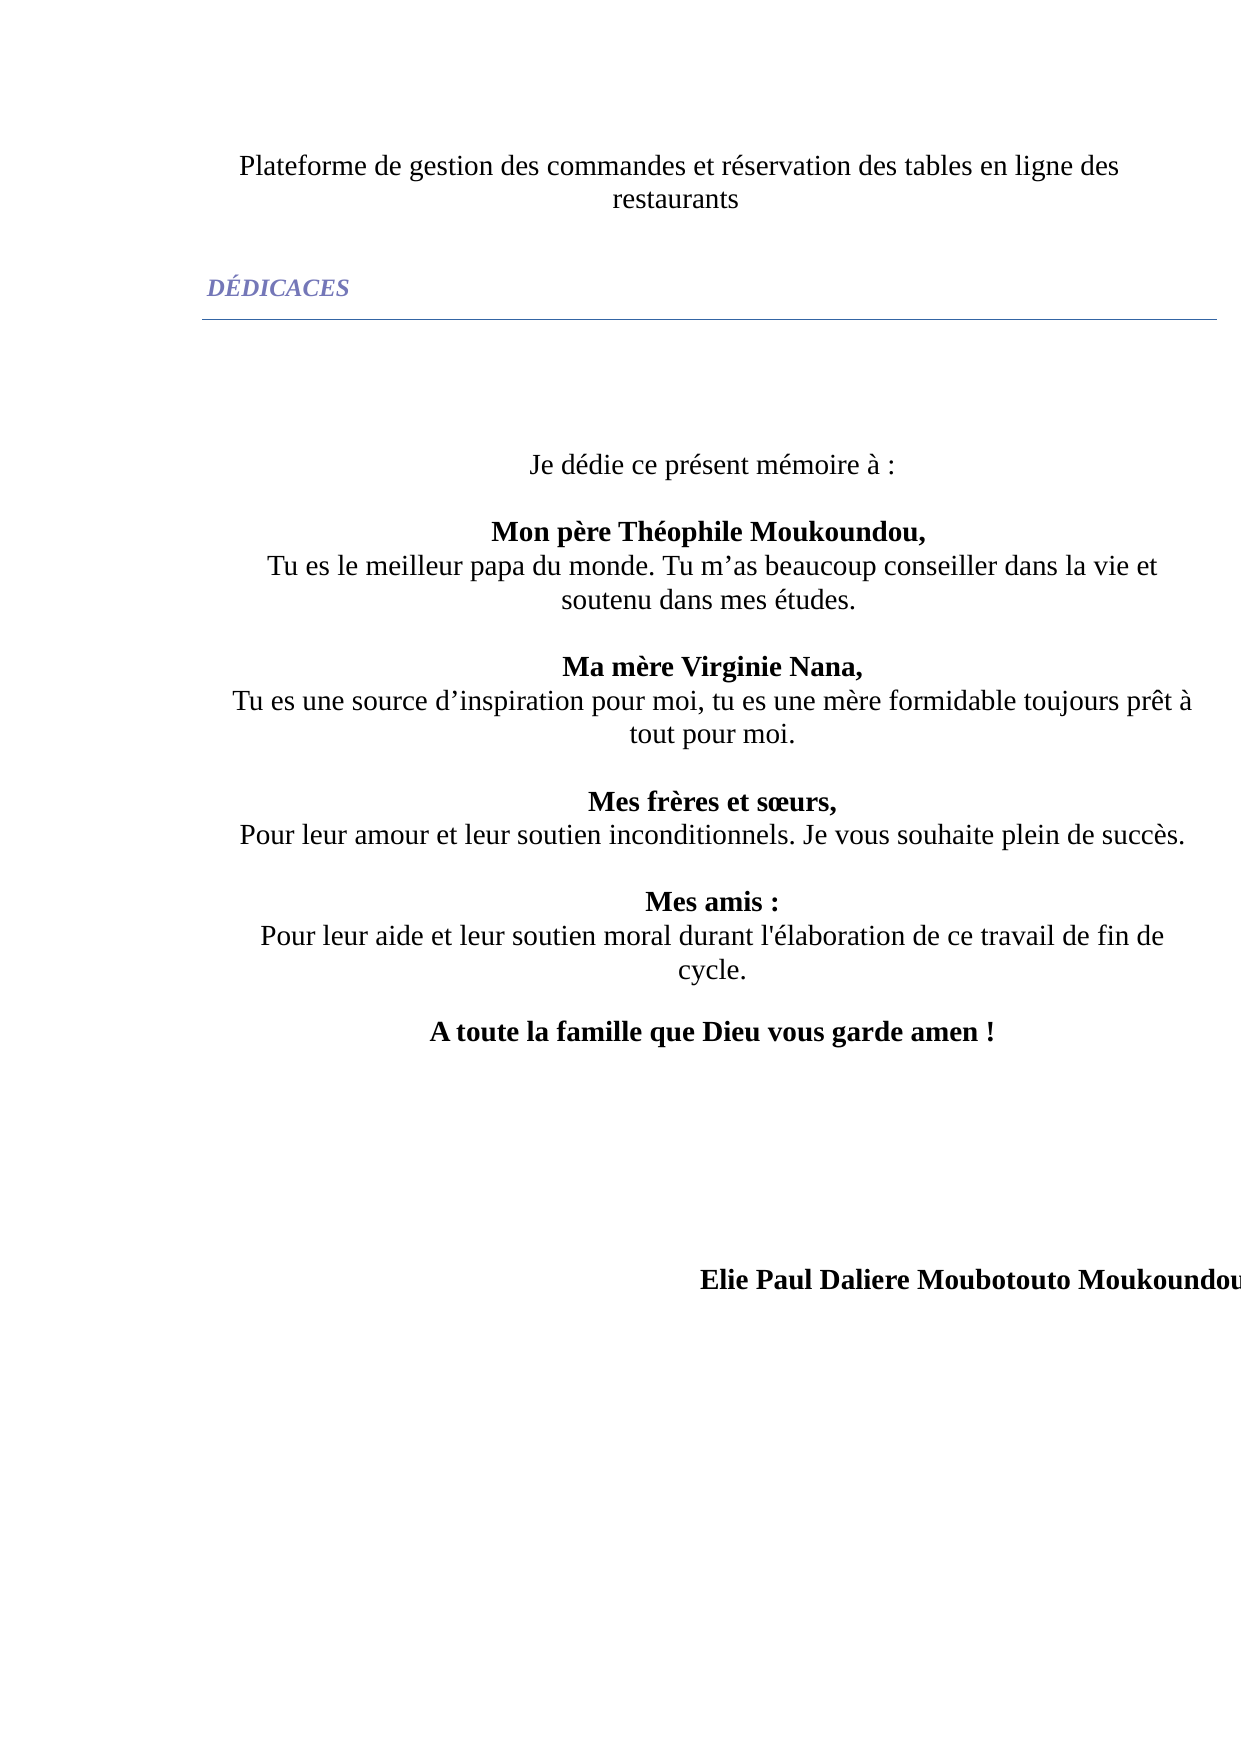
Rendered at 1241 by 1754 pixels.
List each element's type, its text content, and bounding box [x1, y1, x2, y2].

text DÉDICACES [207, 273, 1152, 302]
